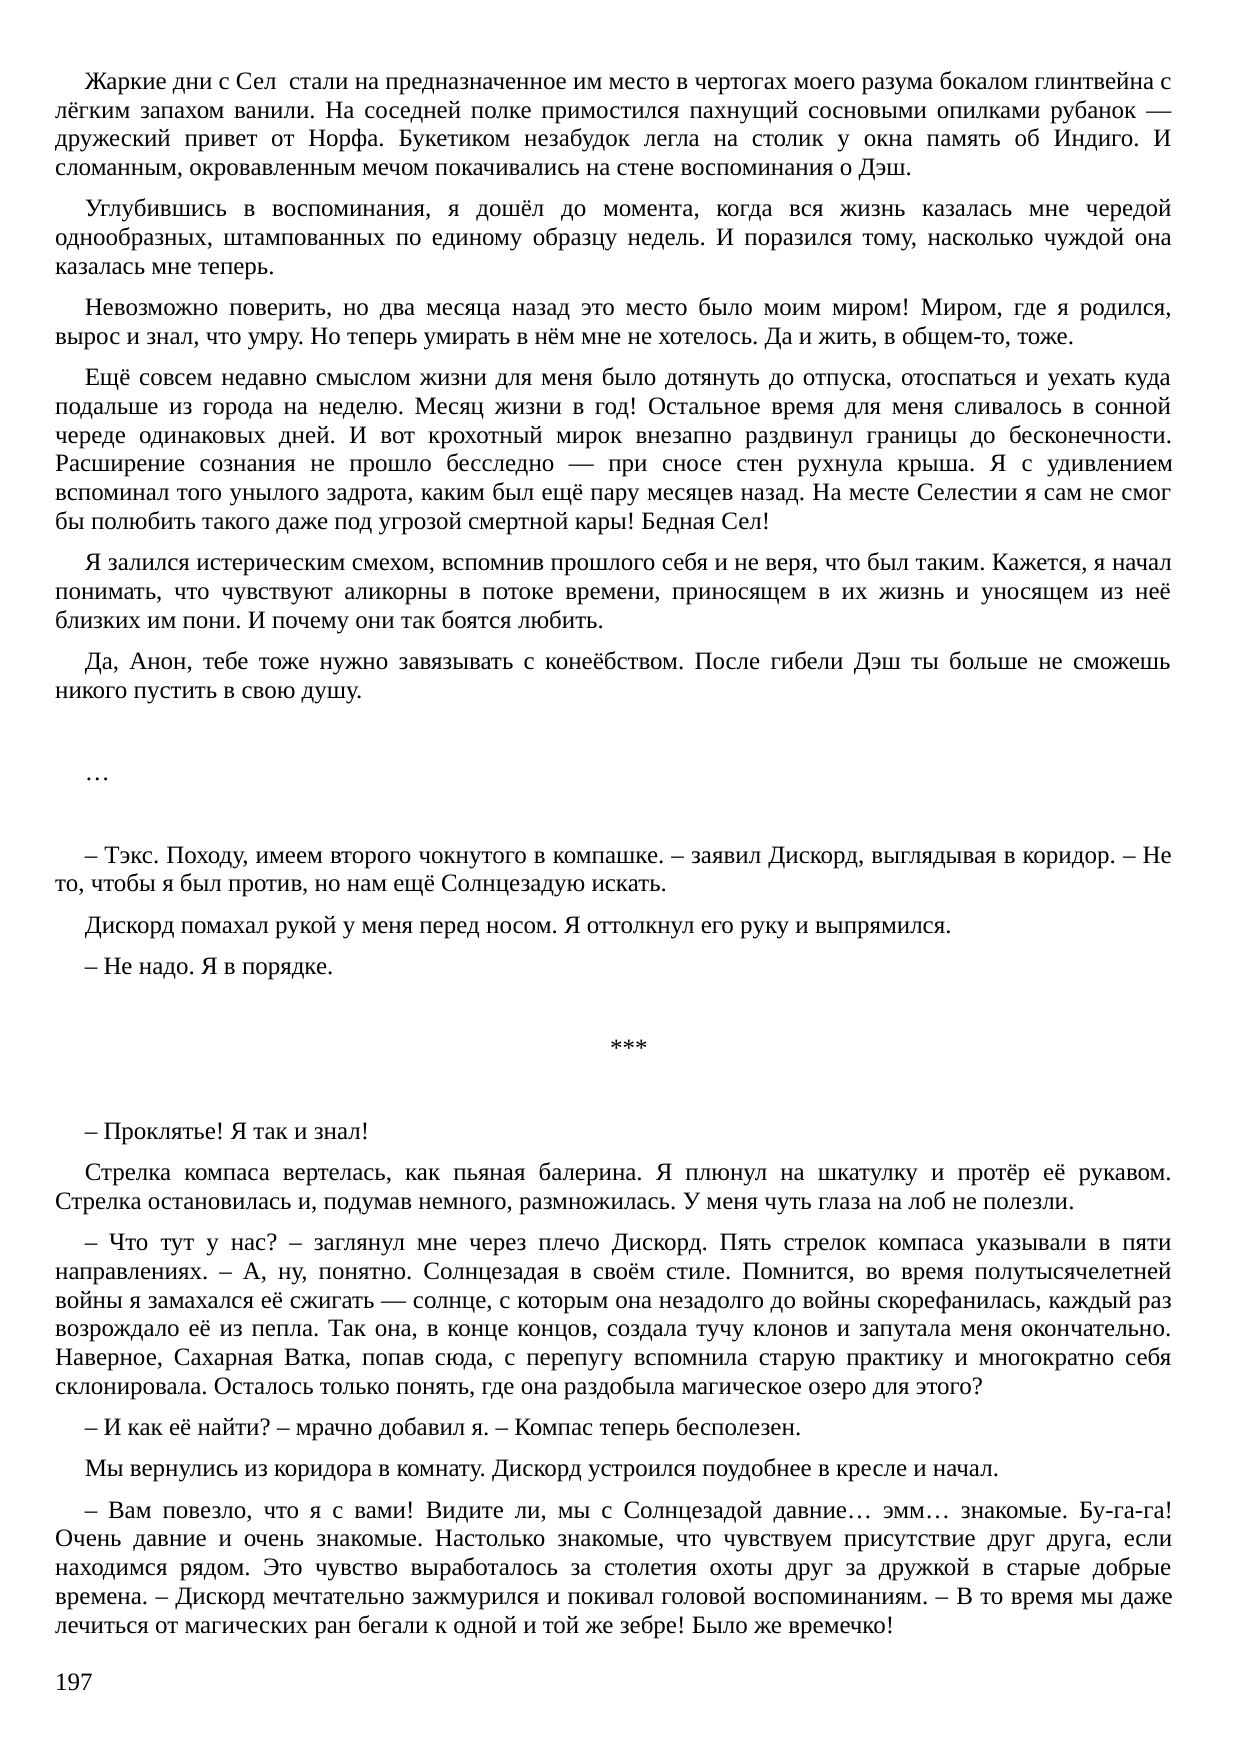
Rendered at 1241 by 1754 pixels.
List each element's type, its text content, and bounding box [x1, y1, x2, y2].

text Мы вернулись из коридора в комнату. Дискорд устроился поудобнее в кресле и начал. [55, 1453, 1173, 1482]
text – Не надо. Я в порядке. [55, 951, 1173, 980]
text Углубившись в воспоминания, я дошёл до момента, когда вся жизнь казалась мне чередой однообразных, штампованных по единому образцу недель. И поразился тому, насколько чуждой она казалась мне теперь. [55, 193, 1173, 280]
text – Проклятье! Я так и знал! [55, 1116, 1173, 1145]
text Да, Анон, тебе тоже нужно завязывать с конеёбством. После гибели Дэш ты больше не сможешь никого пустить в свою душу. [55, 646, 1173, 703]
text – Что тут у нас? – заглянул мне через плечо Дискорд. Пять стрелок компаса указывали в пяти направлениях. – А, ну, понятно. Солнцезадая в своём стиле. Помнится, во время полутысячелетней войны я замахался её сжигать — солнце, с которым она незадолго до войны скорефанилась, каждый раз возрождало её из пепла. Так она, в конце концов, создала тучу клонов и запутала меня окончательно. Наверное, Сахарная Ватка, попав сюда, с перепугу вспомнила старую практику и многократно себя склонировала. Осталось только понять, где она раздобыла магическое озеро для этого? [55, 1227, 1173, 1400]
text … [55, 757, 1173, 786]
text Невозможно поверить, но два месяца назад это место было моим миром! Миром, где я родился, вырос и знал, что умру. Но теперь умирать в нём мне не хотелось. Да и жить, в общем-то, тоже. [55, 292, 1173, 350]
text Жаркие дни с Сел стали на предназначенное им место в чертогах моего разума бокалом глинтвейна с лёгким запахом ванили. На соседней полке примостился пахнущий сосновыми опилками рубанок — дружеский привет от Норфа. Букетиком незабудок легла на столик у окна память об Индиго. И сломанным, окровавленным мечом покачивались на стене воспоминания о Дэш. [55, 66, 1173, 181]
text – Вам повезло, что я с вами! Видите ли, мы с Солнцезадой давние… эмм… знакомые. Бу-га-га! Очень давние и очень знакомые. Настолько знакомые, что чувствуем присутствие друг друга, если находимся рядом. Это чувство выработалось за столетия охоты друг за дружкой в старые добрые времена. – Дискорд мечтательно зажмурился и покивал головой воспоминаниям. – В то время мы даже лечиться от магических ран бегали к одной и той же зебре! Было же времечко! [55, 1495, 1173, 1638]
text Я залился истерическим смехом, вспомнив прошлого себя и не веря, что был таким. Кажется, я начал понимать, что чувствуют аликорны в потоке времени, приносящем в их жизнь и уносящем из неё близких им пони. И почему они так боятся любить. [55, 547, 1173, 633]
text *** [55, 1033, 1173, 1062]
text – Тэкс. Походу, имеем второго чокнутого в компашке. – заявил Дискорд, выглядывая в коридор. – Не то, чтобы я был против, но нам ещё Солнцезадую искать. [55, 840, 1173, 897]
text Ещё совсем недавно смыслом жизни для меня было дотянуть до отпуска, отоспаться и уехать куда подальше из города на неделю. Месяц жизни в год! Остальное время для меня сливалось в сонной череде одинаковых дней. И вот крохотный мирок внезапно раздвинул границы до бесконечности. Расширение сознания не прошло бесследно — при сносе стен рухнула крыша. Я с удивлением вспоминал того унылого задрота, каким был ещё пару месяцев назад. На месте Селестии я сам не смог бы полюбить такого даже под угрозой смертной кары! Бедная Сел! [55, 362, 1173, 535]
text – И как её найти? – мрачно добавил я. – Компас теперь бесполезен. [55, 1412, 1173, 1441]
text Дискорд помахал рукой у меня перед носом. Я оттолкнул его руку и выпрямился. [55, 910, 1173, 938]
text Стрелка компаса вертелась, как пьяная балерина. Я плюнул на шкатулку и протёр её рукавом. Стрелка остановилась и, подумав немного, размножилась. У меня чуть глаза на лоб не полезли. [55, 1157, 1173, 1215]
